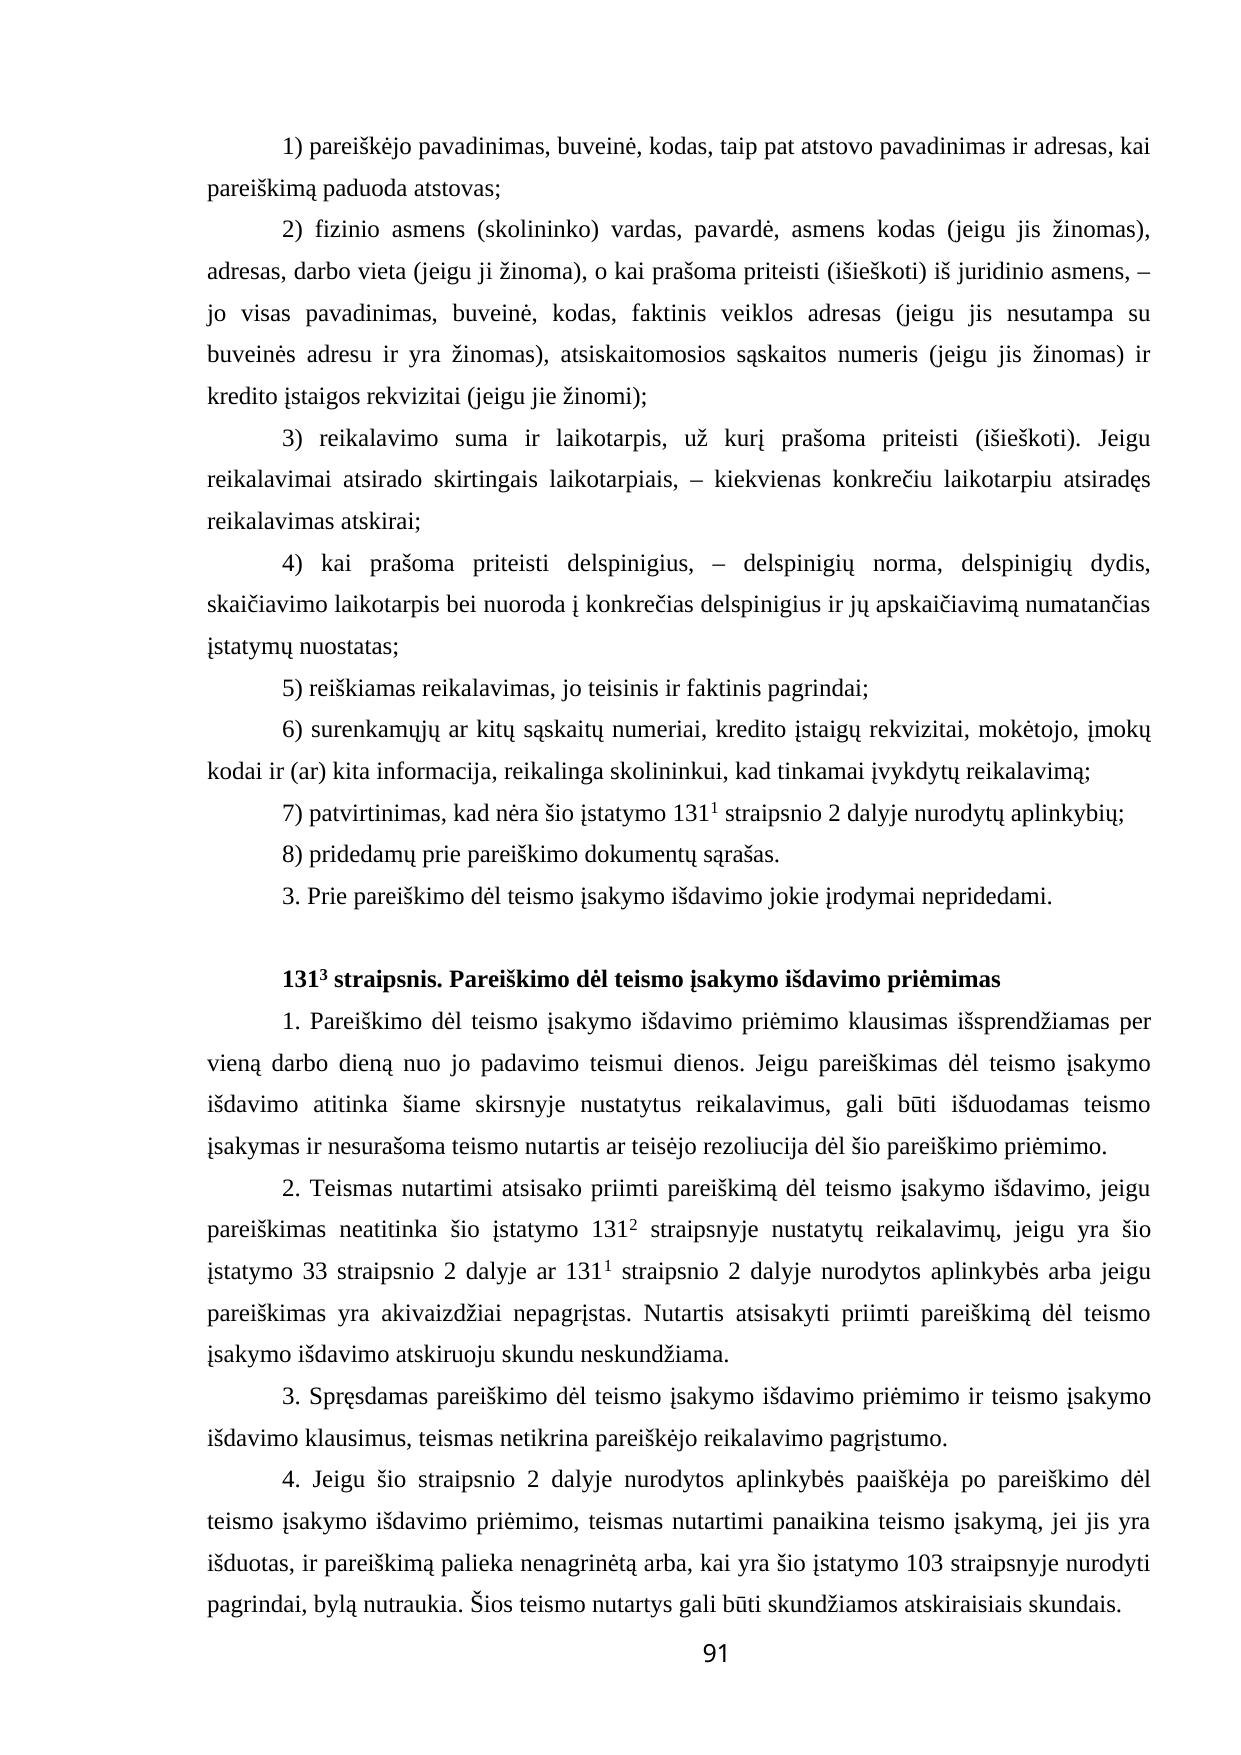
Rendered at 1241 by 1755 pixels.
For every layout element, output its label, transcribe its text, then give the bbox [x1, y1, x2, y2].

text 4) kai prašoma priteisti delspinigius, – delspinigių norma, delspinigių dydis, skaičiavimo laikotarpis bei nuoroda į konkrečias delspinigius ir jų apskaičiavimą numatančias įstatymų nuostatas; [207, 535, 1152, 660]
text 3. Spręsdamas pareiškimo dėl teismo įsakymo išdavimo priėmimo ir teismo įsakymo išdavimo klausimus, teismas netikrina pareiškėjo reikalavimo pagrįstumo. [207, 1368, 1152, 1451]
text 3) reikalavimo suma ir laikotarpis, už kurį prašoma priteisti (išieškoti). Jeigu reikalavimai atsirado skirtingais laikotarpiais, – kiekvienas konkrečiu laikotarpiu atsiradęs reikalavimas atskirai; [207, 410, 1152, 535]
text 2. Teismas nutartimi atsisako priimti pareiškimą dėl teismo įsakymo išdavimo, jeigu pareiškimas neatitinka šio įstatymo 1312 straipsnyje nustatytų reikalavimų, jeigu yra šio įstatymo 33 straipsnio 2 dalyje ar 1311 straipsnio 2 dalyje nurodytos aplinkybės arba jeigu pareiškimas yra akivaizdžiai nepagrįstas. Nutartis atsisakyti priimti pareiškimą dėl teismo įsakymo išdavimo atskiruoju skundu neskundžiama. [207, 1160, 1152, 1368]
text 7) patvirtinimas, kad nėra šio įstatymo 1311 straipsnio 2 dalyje nurodytų aplinkybių; [207, 785, 1152, 826]
text 3. Prie pareiškimo dėl teismo įsakymo išdavimo jokie įrodymai nepridedami. [207, 868, 1152, 910]
text 1. Pareiškimo dėl teismo įsakymo išdavimo priėmimo klausimas išsprendžiamas per vieną darbo dieną nuo jo padavimo teismui dienos. Jeigu pareiškimas dėl teismo įsakymo išdavimo atitinka šiame skirsnyje nustatytus reikalavimus, gali būti išduodamas teismo įsakymas ir nesurašoma teismo nutartis ar teisėjo rezoliucija dėl šio pareiškimo priėmimo. [207, 993, 1152, 1160]
text 2) fizinio asmens (skolininko) vardas, pavardė, asmens kodas (jeigu jis žinomas), adresas, darbo vieta (jeigu ji žinoma), o kai prašoma priteisti (išieškoti) iš juridinio asmens, – jo visas pavadinimas, buveinė, kodas, faktinis veiklos adresas (jeigu jis nesutampa su buveinės adresu ir yra žinomas), atsiskaitomosios sąskaitos numeris (jeigu jis žinomas) ir kredito įstaigos rekvizitai (jeigu jie žinomi); [207, 201, 1152, 410]
text 4. Jeigu šio straipsnio 2 dalyje nurodytos aplinkybės paaiškėja po pareiškimo dėl teismo įsakymo išdavimo priėmimo, teismas nutartimi panaikina teismo įsakymą, jei jis yra išduotas, ir pareiškimą palieka nenagrinėtą arba, kai yra šio įstatymo 103 straipsnyje nurodyti pagrindai, bylą nutraukia. Šios teismo nutartys gali būti skundžiamos atskiraisiais skundais. [207, 1451, 1152, 1618]
text 8) pridedamų prie pareiškimo dokumentų sąrašas. [207, 826, 1152, 868]
text 1313 straipsnis. Pareiškimo dėl teismo įsakymo išdavimo priėmimas [207, 951, 1152, 993]
text 1) pareiškėjo pavadinimas, buveinė, kodas, taip pat atstovo pavadinimas ir adresas, kai pareiškimą paduoda atstovas; [207, 118, 1152, 201]
text 5) reiškiamas reikalavimas, jo teisinis ir faktinis pagrindai; [207, 660, 1152, 701]
text 6) surenkamųjų ar kitų sąskaitų numeriai, kredito įstaigų rekvizitai, mokėtojo, įmokų kodai ir (ar) kita informacija, reikalinga skolininkui, kad tinkamai įvykdytų reikalavimą; [207, 701, 1152, 785]
